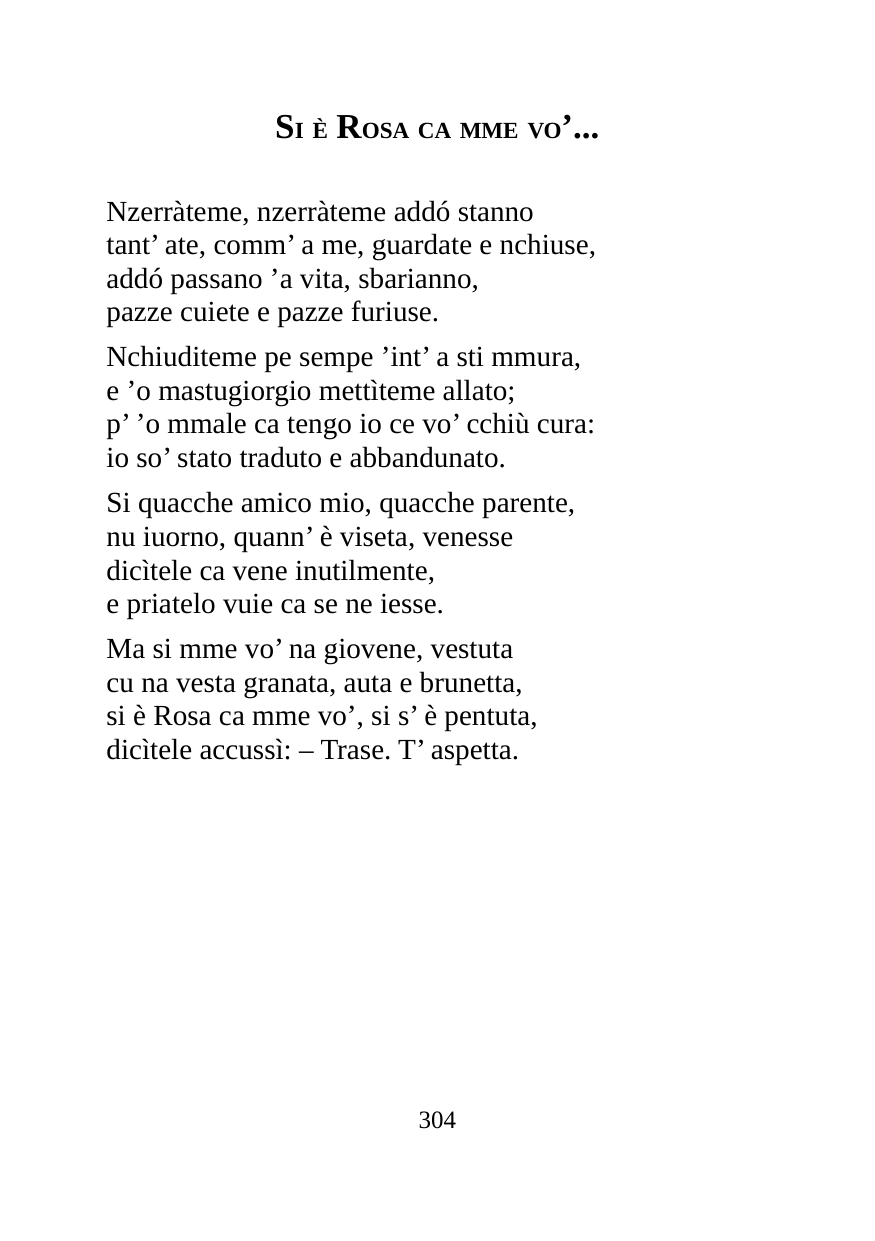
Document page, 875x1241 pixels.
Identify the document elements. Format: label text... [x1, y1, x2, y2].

text nu iuorno, quann’ è viseta, venesse [106, 519, 768, 553]
text e priatelo vuie ca se ne iesse. [106, 586, 768, 620]
text io so’ stato traduto e abbandunato. [106, 440, 768, 474]
subtitle Si è Rosa ca mme vo’... [106, 106, 768, 146]
text Ma si mme vo’ na giovene, vestuta [106, 631, 768, 665]
text Nchiuditeme pe sempe ’int’ a sti mmura, [106, 339, 768, 373]
text dicìtele accussì: – Trase. T’ aspetta. [106, 732, 768, 766]
text pazze cuiete e pazze furiuse. [106, 294, 768, 328]
text Si quacche amico mio, quacche parente, [106, 486, 768, 519]
text si è Rosa ca mme vo’, si s’ è pentuta, [106, 698, 768, 732]
text tant’ ate, comm’ a me, guardate e nchiuse, [106, 227, 768, 261]
text Nzerràteme, nzerràteme addó stanno [106, 194, 768, 227]
text cu na vesta granata, auta e brunetta, [106, 665, 768, 698]
text dicìtele ca vene inutilmente, [106, 553, 768, 586]
text p’ ’o mmale ca tengo io ce vo’ cchiù cura: [106, 407, 768, 440]
text e ’o mastugiorgio mettìteme allato; [106, 373, 768, 407]
text addó passano ’a vita, sbarianno, [106, 261, 768, 294]
